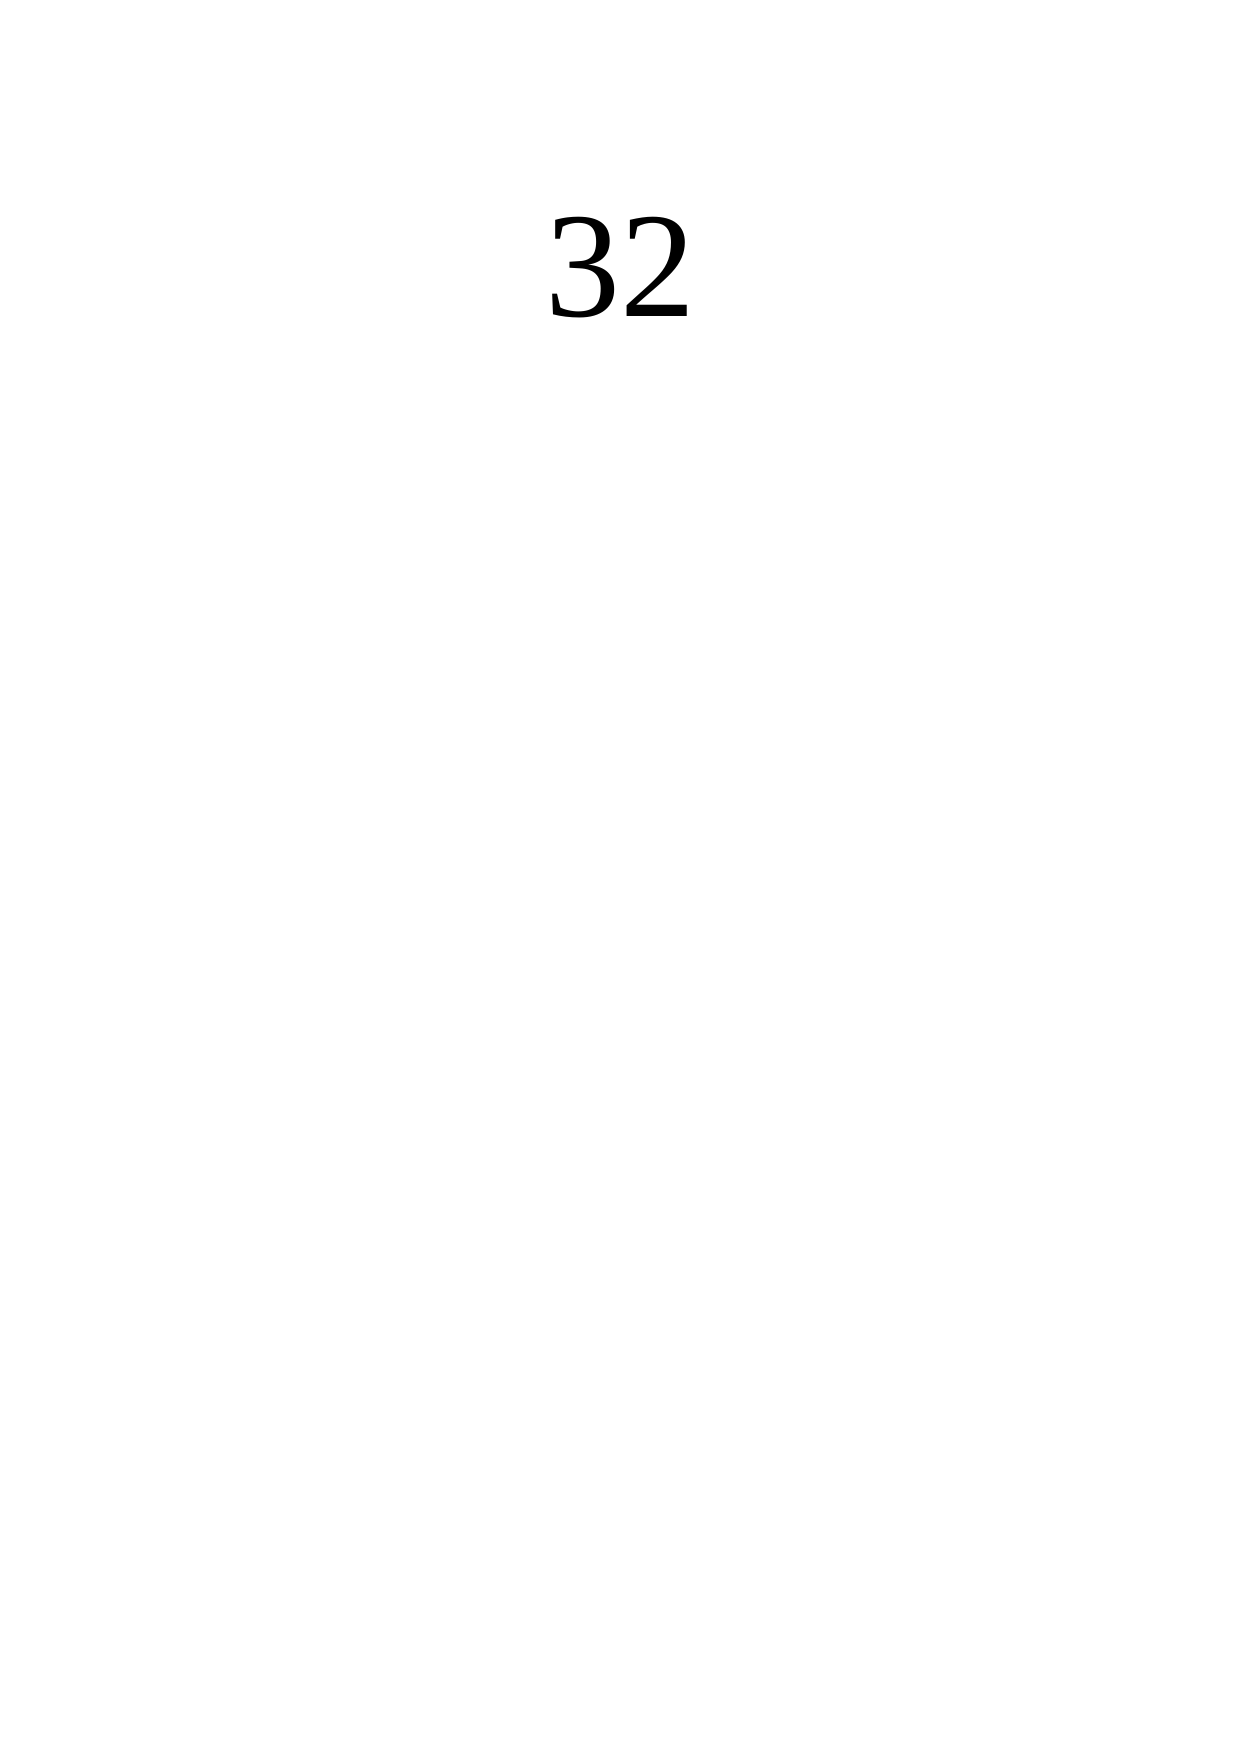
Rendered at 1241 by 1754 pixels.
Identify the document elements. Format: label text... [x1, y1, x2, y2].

text 32 [118, 176, 1122, 349]
